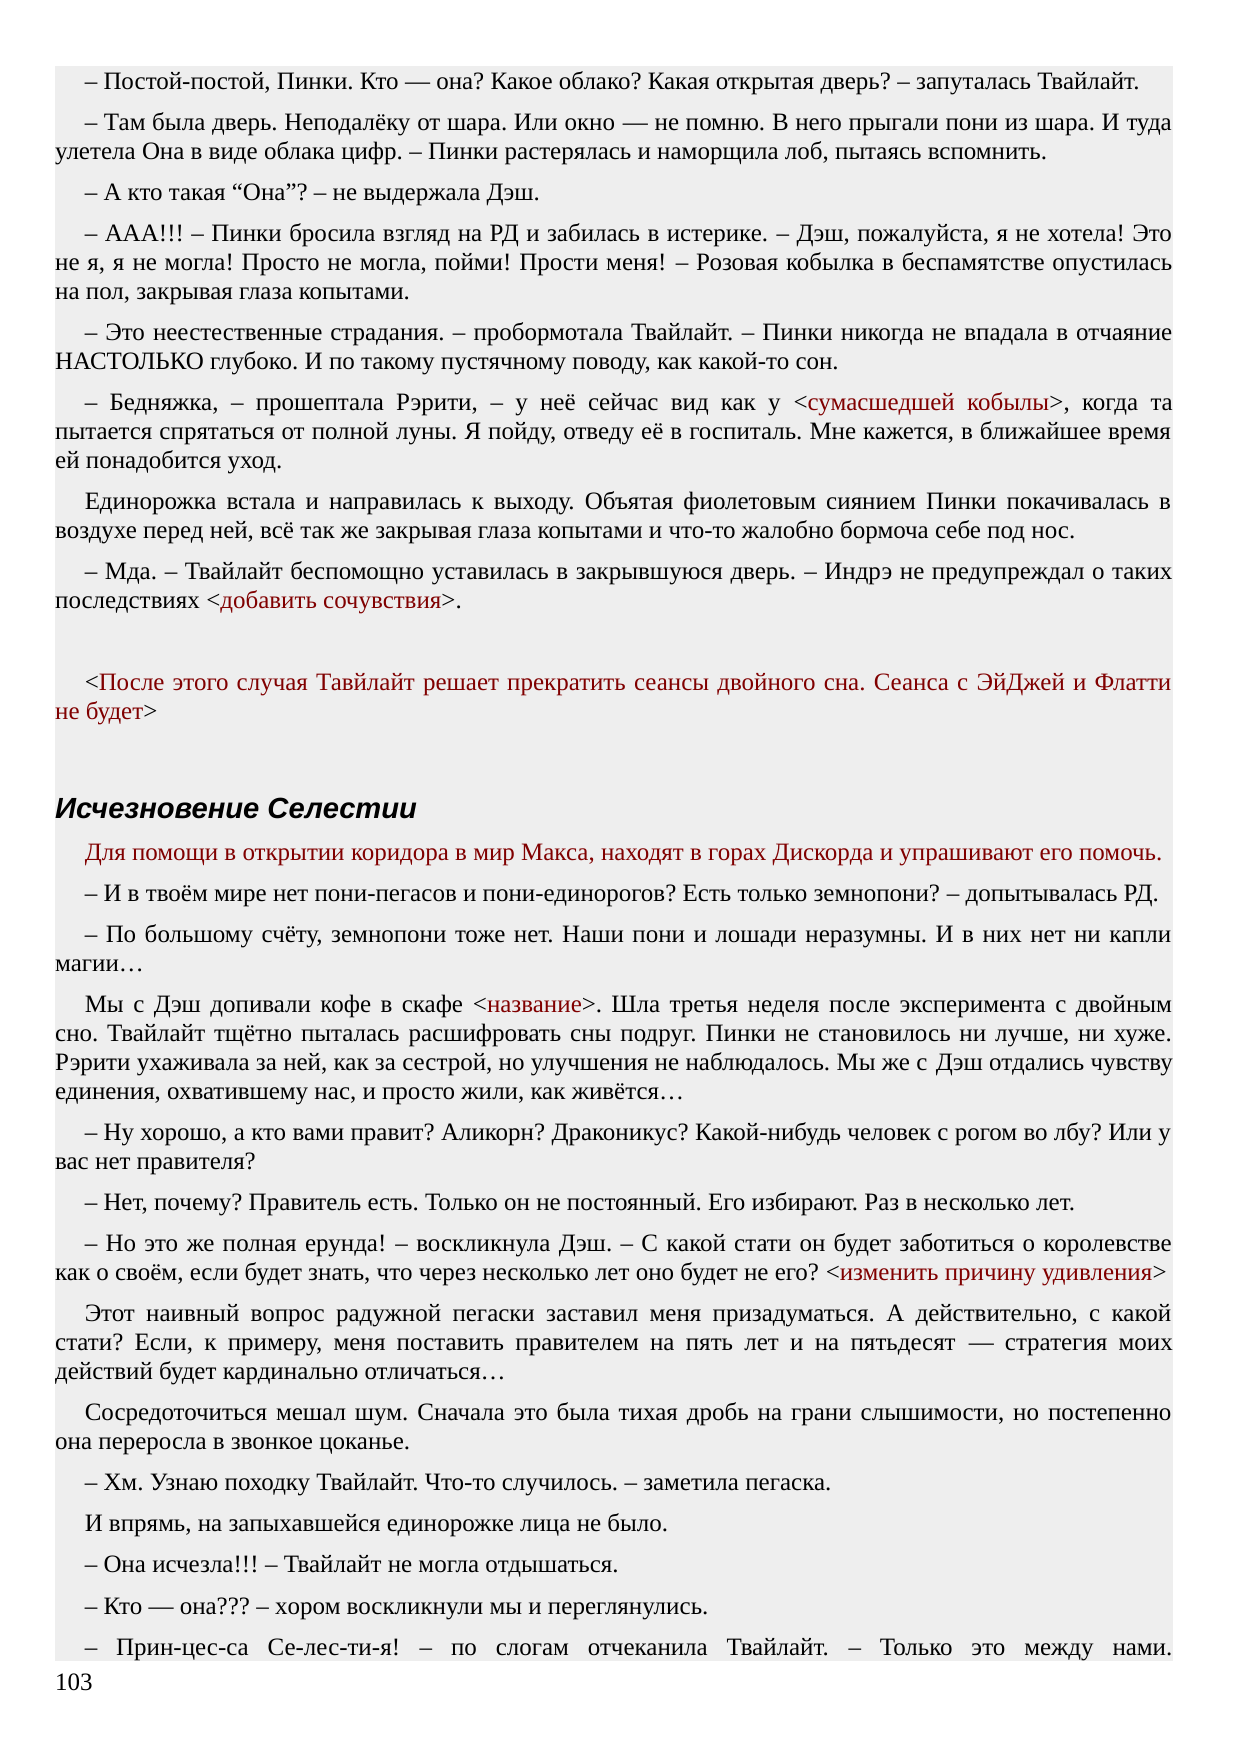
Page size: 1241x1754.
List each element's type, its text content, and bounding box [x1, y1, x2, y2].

text Единорожка встала и направилась к выходу. Объятая фиолетовым сиянием Пинки покачивалась в воздухе перед ней, всё так же закрывая глаза копытами и что-то жалобно бормоча себе под нос. [55, 486, 1173, 543]
text – Она исчезла!!! – Твайлайт не могла отдышаться. [55, 1549, 1173, 1578]
text – Ну хорошо, а кто вами правит? Аликорн? Драконикус? Какой-нибудь человек с рогом во лбу? Или у вас нет правителя? [55, 1117, 1173, 1174]
text – А кто такая “Она”? – не выдержала Дэш. [55, 177, 1173, 206]
text <После этого случая Тавйлайт решает прекратить сеансы двойного сна. Сеанса с ЭйДжей и Флатти не будет> [55, 667, 1173, 725]
text – Там была дверь. Неподалёку от шара. Или окно — не помню. В него прыгали пони из шара. И туда улетела Она в виде облака цифр. – Пинки растерялась и наморщила лоб, пытаясь вспомнить. [55, 107, 1173, 165]
text Мы с Дэш допивали кофе в cкафе <название>. Шла третья неделя после эксперимента с двойным сно. Твайлайт тщётно пыталась расшифровать сны подруг. Пинки не становилось ни лучше, ни хуже. Рэрити ухаживала за ней, как за сестрой, но улучшения не наблюдалось. Мы же с Дэш отдались чувству единения, охватившему нас, и просто жили, как живётся… [55, 989, 1173, 1104]
text – Но это же полная ерунда! – воскликнула Дэш. – С какой стати он будет заботиться о королевстве как о своём, если будет знать, что через несколько лет оно будет не его? <изменить причину удивления> [55, 1228, 1173, 1286]
text – И в твоём мире нет пони-пегасов и пони-единорогов? Есть только земнопони? – допытывалась РД. [55, 878, 1173, 907]
text – Прин-цес-са Се-лес-ти-я! – по слогам отчеканила Твайлайт. – Только это между нами. [55, 1632, 1173, 1661]
text – Постой-постой, Пинки. Кто — она? Какое облако? Какая открытая дверь? – запуталась Твайлайт. [55, 66, 1173, 95]
text – По большому счёту, земнопони тоже нет. Наши пони и лошади неразумны. И в них нет ни капли магии… [55, 919, 1173, 977]
text – ААА!!! – Пинки бросила взгляд на РД и забилась в истерике. – Дэш, пожалуйста, я не хотела! Это не я, я не могла! Просто не могла, пойми! Прости меня! – Розовая кобылка в беспамятстве опустилась на пол, закрывая глаза копытами. [55, 218, 1173, 305]
text Сосредоточиться мешал шум. Сначала это была тихая дробь на грани слышимости, но постепенно она переросла в звонкое цоканье. [55, 1397, 1173, 1454]
text – Мда. – Твайлайт беспомощно уставилась в закрывшуюся дверь. – Индрэ не предупреждал о таких последствиях <добавить сочувствия>. [55, 556, 1173, 613]
text – Хм. Узнаю походку Твайлайт. Что-то случилось. – заметила пегаска. [55, 1467, 1173, 1496]
text – Бедняжка, – прошептала Рэрити, – у неё сейчас вид как у <сумасшедшей кобылы>, когда та пытается спрятаться от полной луны. Я пойду, отведу её в госпиталь. Мне кажется, в ближайшее время ей понадобится уход. [55, 387, 1173, 473]
subtitle Исчезновение Селестии [55, 791, 1173, 824]
text – Это неестественные страдания. – пробормотала Твайлайт. – Пинки никогда не впадала в отчаяние НАСТОЛЬКО глубоко. И по такому пустячному поводу, как какой-то сон. [55, 317, 1173, 375]
text Этот наивный вопрос радужной пегаски заставил меня призадуматься. А действительно, с какой стати? Если, к примеру, меня поставить правителем на пять лет и на пятьдесят — стратегия моих действий будет кардинально отличаться… [55, 1298, 1173, 1384]
text Для помощи в открытии коридора в мир Макса, находят в горах Дискорда и упрашивают его помочь. [55, 837, 1173, 866]
text – Нет, почему? Правитель есть. Только он не постоянный. Его избирают. Раз в несколько лет. [55, 1187, 1173, 1216]
text И впрямь, на запыхавшейся единорожке лица не было. [55, 1508, 1173, 1537]
text – Кто — она??? – хором воскликнули мы и переглянулись. [55, 1591, 1173, 1619]
